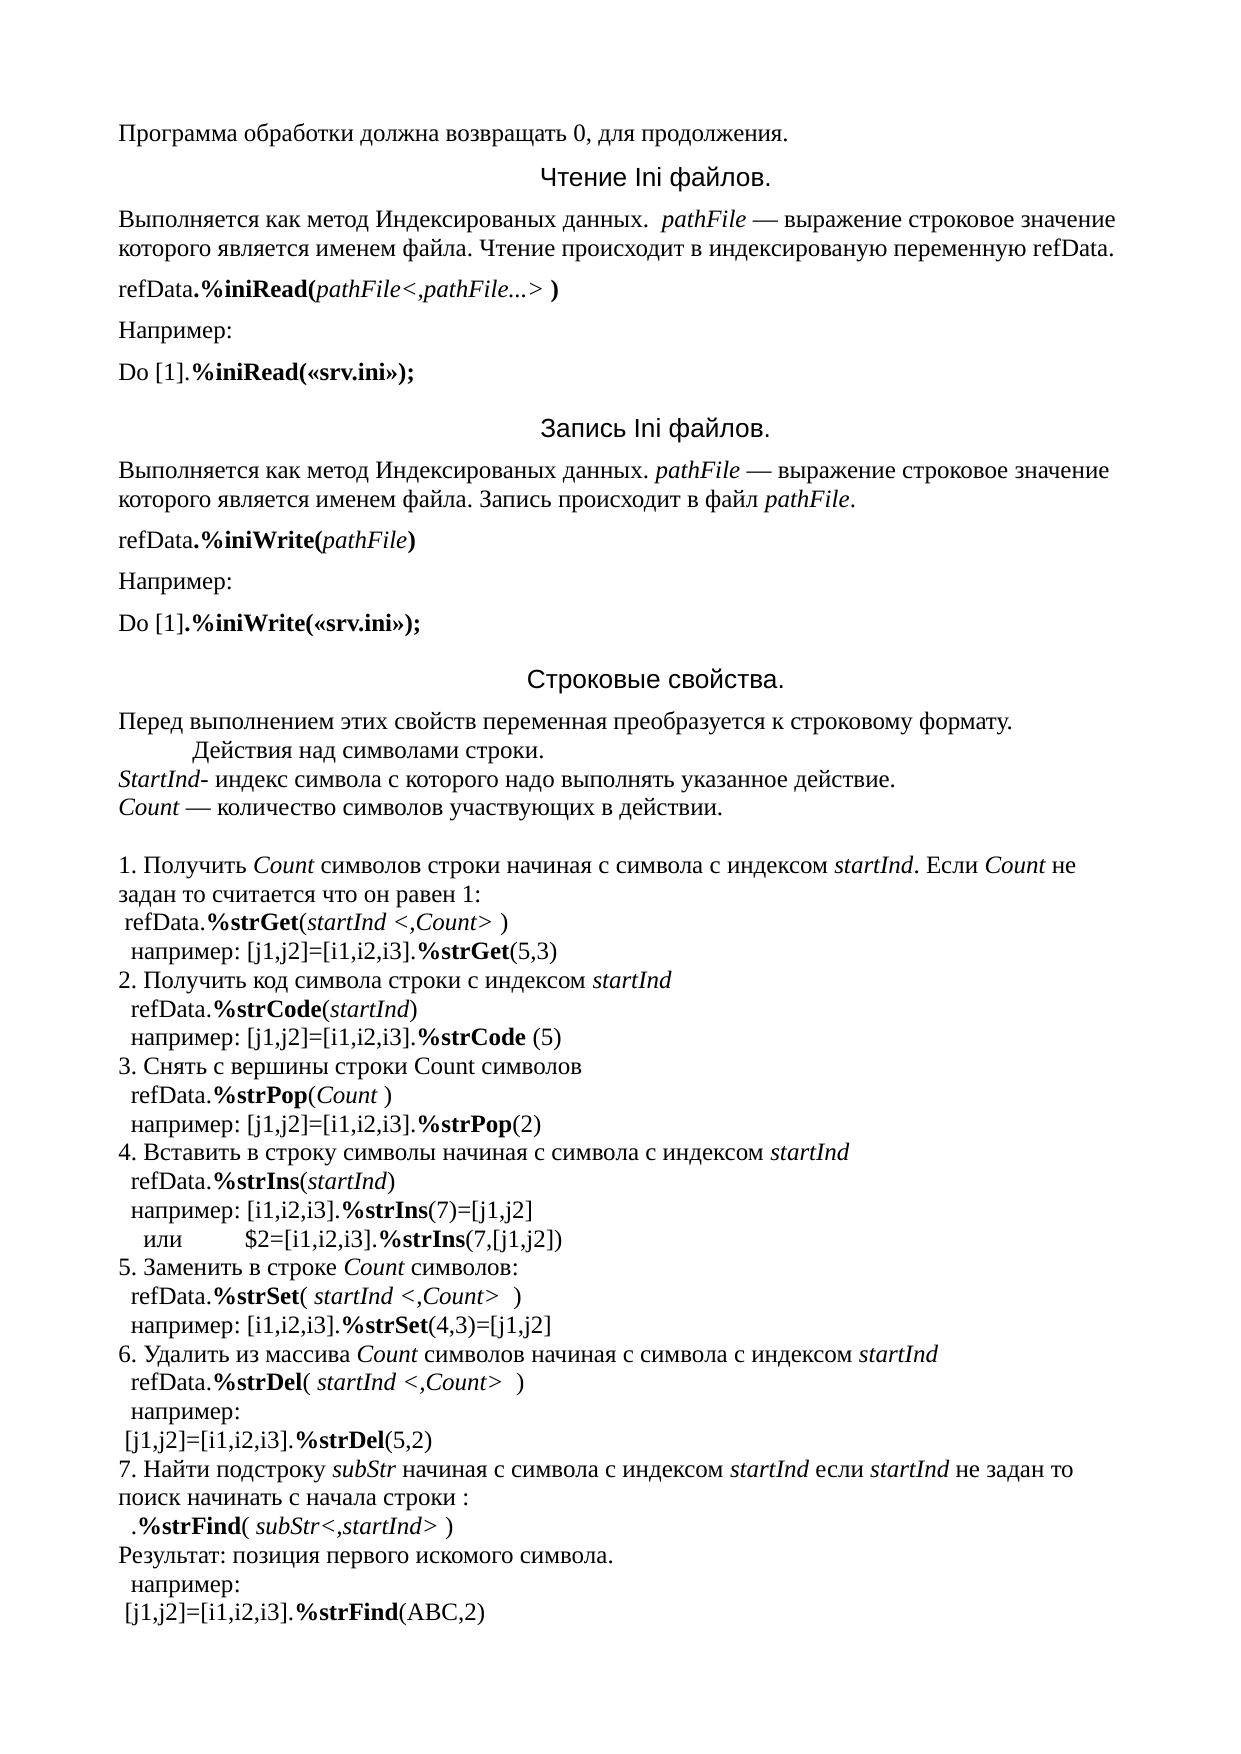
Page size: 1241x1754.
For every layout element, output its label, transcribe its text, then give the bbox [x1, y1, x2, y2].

text например: [i1,i2,i3].%strIns(7)=[j1,j2] [118, 1195, 1122, 1224]
text refData.%strIns(startInd) [118, 1166, 1122, 1195]
text например: [i1,i2,i3].%strSet(4,3)=[j1,j2] [118, 1310, 1122, 1339]
text например: [j1,j2]=[i1,i2,i3].%strCode (5) [118, 1022, 1122, 1051]
text например: [j1,j2]=[i1,i2,i3].%strGet(5,3) [118, 936, 1122, 965]
text [j1,j2]=[i1,i2,i3].%strDel(5,2) [118, 1425, 1122, 1454]
text 7. Найти подстроку subStr начиная с символа с индексом startInd если startInd не задан то поиск начинать с начала строки : [118, 1454, 1122, 1511]
text Do [1].%iniWrite(«srv.ini»); [118, 608, 1122, 636]
text refData.%strCode(startInd) [118, 994, 1122, 1022]
text 2. Получить код символа строки с индексом startInd [118, 965, 1122, 994]
subtitle Строковые свойства. [189, 663, 1122, 694]
text 4. Вставить в строку символы начиная с символа с индексом startInd [118, 1137, 1122, 1166]
text Программа обработки должна возвращать 0, для продолжения. [118, 118, 1122, 147]
text StartInd- индекс символа с которого надо выполнять указанное действие. [118, 764, 1122, 792]
text Выполняется как метод Индексированых данных. pathFile — выражение строковое значение которого является именем файла. Чтение происходит в индексированую переменную refData. [118, 204, 1122, 262]
text refData.%strDel( startInd <,Count> ) [118, 1367, 1122, 1396]
text Выполняется как метод Индексированых данных. pathFile — выражение строковое значение которого является именем файла. Запись происходит в файл pathFile. [118, 455, 1122, 513]
text 5. Заменить в строке Count символов: [118, 1252, 1122, 1281]
text например: [j1,j2]=[i1,i2,i3].%strPop(2) [118, 1109, 1122, 1137]
text refData.%iniRead(pathFile<,pathFile...> ) [118, 274, 1122, 303]
text [j1,j2]=[i1,i2,i3].%strFind(ABC,2) [118, 1597, 1122, 1626]
text Действия над символами строки. [118, 735, 1122, 764]
text Результат: позиция первого искомого символа. [118, 1540, 1122, 1569]
text Count — количество символов участвующих в действии. [118, 792, 1122, 821]
text например: [118, 1569, 1122, 1597]
text 3. Снять с вершины строки Count символов [118, 1051, 1122, 1080]
text .%strFind( subStr<,startInd> ) [118, 1511, 1122, 1540]
subtitle Чтение Ini файлов. [189, 161, 1122, 192]
text Перед выполнением этих свойств переменная преобразуется к строковому формату. [118, 706, 1122, 735]
text 1. Получить Count символов строки начиная с символа с индексом startInd. Если Count не задан то считается что он равен 1: [118, 850, 1122, 907]
text Do [1].%iniRead(«srv.ini»); [118, 357, 1122, 385]
subtitle Запись Ini файлов. [189, 412, 1122, 443]
text refData.%iniWrite(pathFile) [118, 525, 1122, 554]
text refData.%strPop(Count ) [118, 1080, 1122, 1109]
text например: [118, 1396, 1122, 1425]
text refData.%strSet( startInd <,Count> ) [118, 1281, 1122, 1310]
text или $2=[i1,i2,i3].%strIns(7,[j1,j2]) [118, 1224, 1122, 1252]
text Например: [118, 315, 1122, 344]
text 6. Удалить из массива Count символов начиная с символа с индексом startInd [118, 1339, 1122, 1367]
text Например: [118, 566, 1122, 595]
text refData.%strGet(startInd <,Count> ) [118, 907, 1122, 936]
